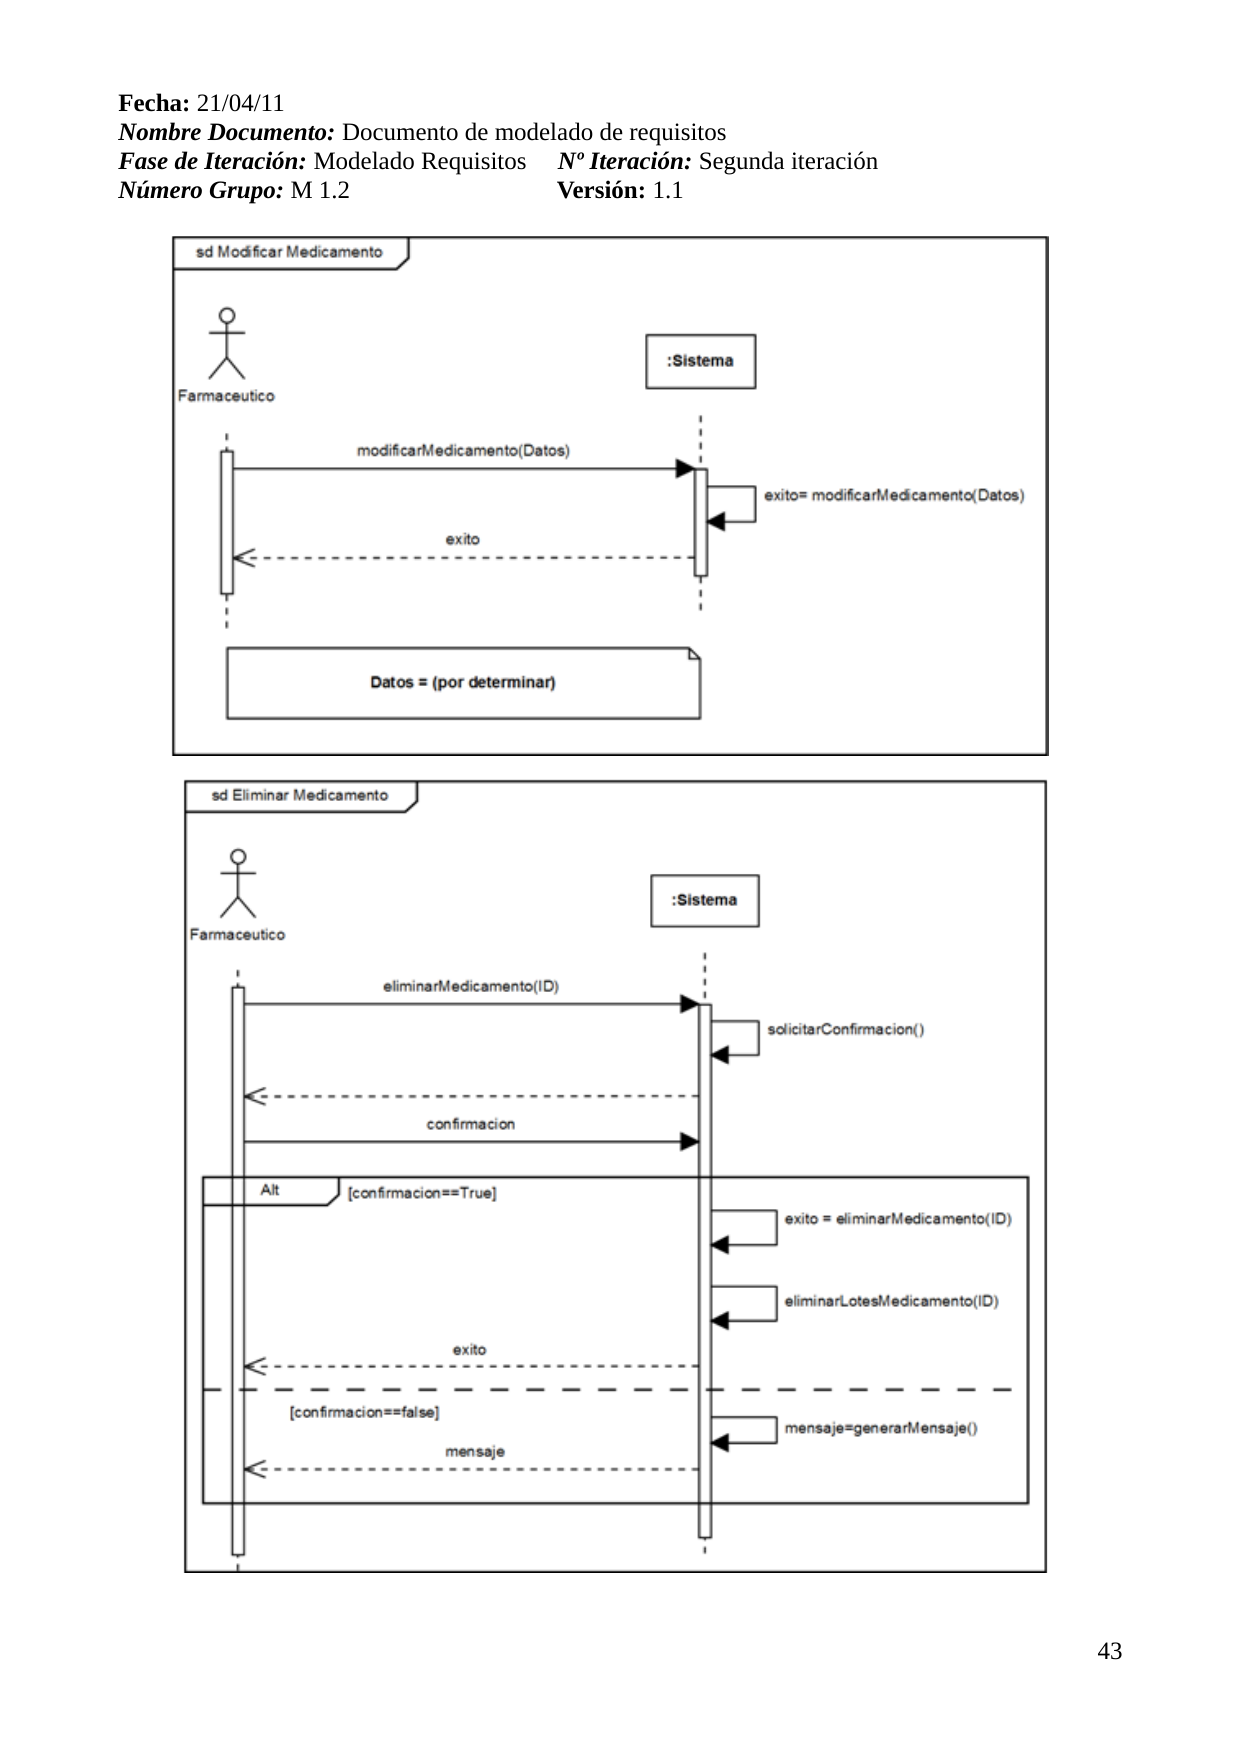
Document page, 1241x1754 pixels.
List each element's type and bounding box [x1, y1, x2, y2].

picture [171, 236, 1049, 756]
picture [183, 779, 1048, 1573]
